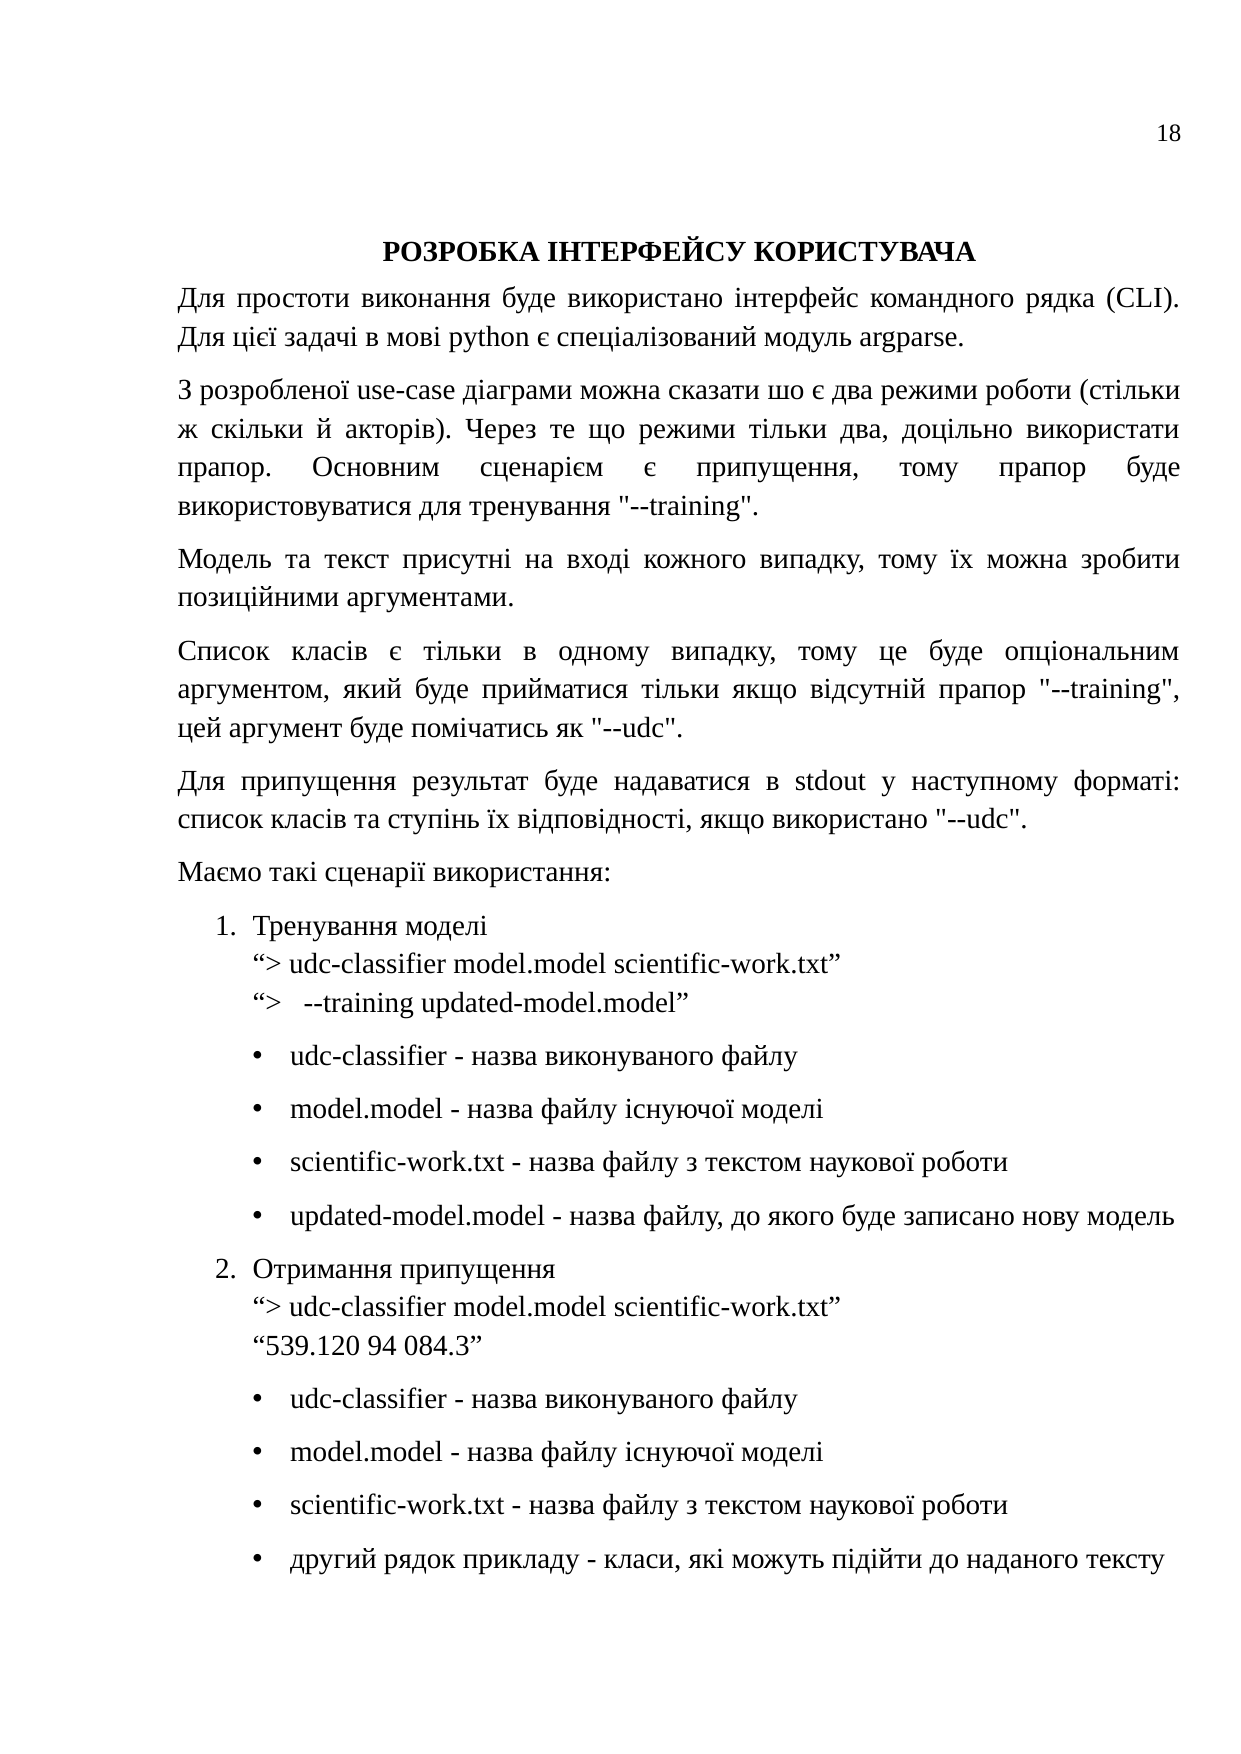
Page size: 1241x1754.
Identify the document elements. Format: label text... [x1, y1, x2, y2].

list Тренування моделі “> udc-classifier model.model scientific-work.txt” “> --training updated-model.model” [215, 908, 1181, 1018]
subtitle РОЗРОБКА ІНТЕРФЕЙСУ КОРИСТУВАЧА [177, 234, 1181, 268]
list scientific-work.txt - назва файлу з текстом наукової роботи [252, 1487, 1181, 1521]
text Список класів є тільки в одному випадку, тому це буде опціональним аргументом, який буде прийматися тільки якщо відсутній прапор "--training", цей аргумент буде помічатись як "--udc". [177, 633, 1181, 743]
list udc-classifier - назва виконуваного файлу [252, 1381, 1181, 1415]
list Отримання припущення “> udc-classifier model.model scientific-work.txt” “539.120 94 084.3” [215, 1251, 1181, 1361]
list model.model - назва файлу існуючої моделі [252, 1091, 1181, 1125]
text З розробленої use-case діаграми можна сказати шо є два режими роботи (стільки ж скільки й акторів). Через те що режими тільки два, доцільно використати прапор. Основним сценарієм є припущення, тому прапор буде використовуватися для тренування "--training". [177, 372, 1181, 521]
text Модель та текст присутні на вході кожного випадку, тому їх можна зробити позиційними аргументами. [177, 541, 1181, 613]
list другий рядок прикладу - класи, які можуть підійти до наданого тексту [252, 1541, 1181, 1574]
list updated-model.model - назва файлу, до якого буде записано нову модель [252, 1198, 1181, 1231]
list udc-classifier - назва виконуваного файлу [252, 1038, 1181, 1072]
text Для простоти виконання буде використано інтерфейс командного рядка (CLI). Для цієї задачі в мові python є спеціалізований модуль argparse. [177, 281, 1181, 353]
list model.model - назва файлу існуючої моделі [252, 1434, 1181, 1468]
text Для припущення результат буде надаватися в stdout у наступному форматі: список класів та ступінь їх відповідності, якщо використано "--udc". [177, 763, 1181, 835]
list scientific-work.txt - назва файлу з текстом наукової роботи [252, 1144, 1181, 1178]
text Маємо такі сценарії використання: [177, 854, 1181, 888]
